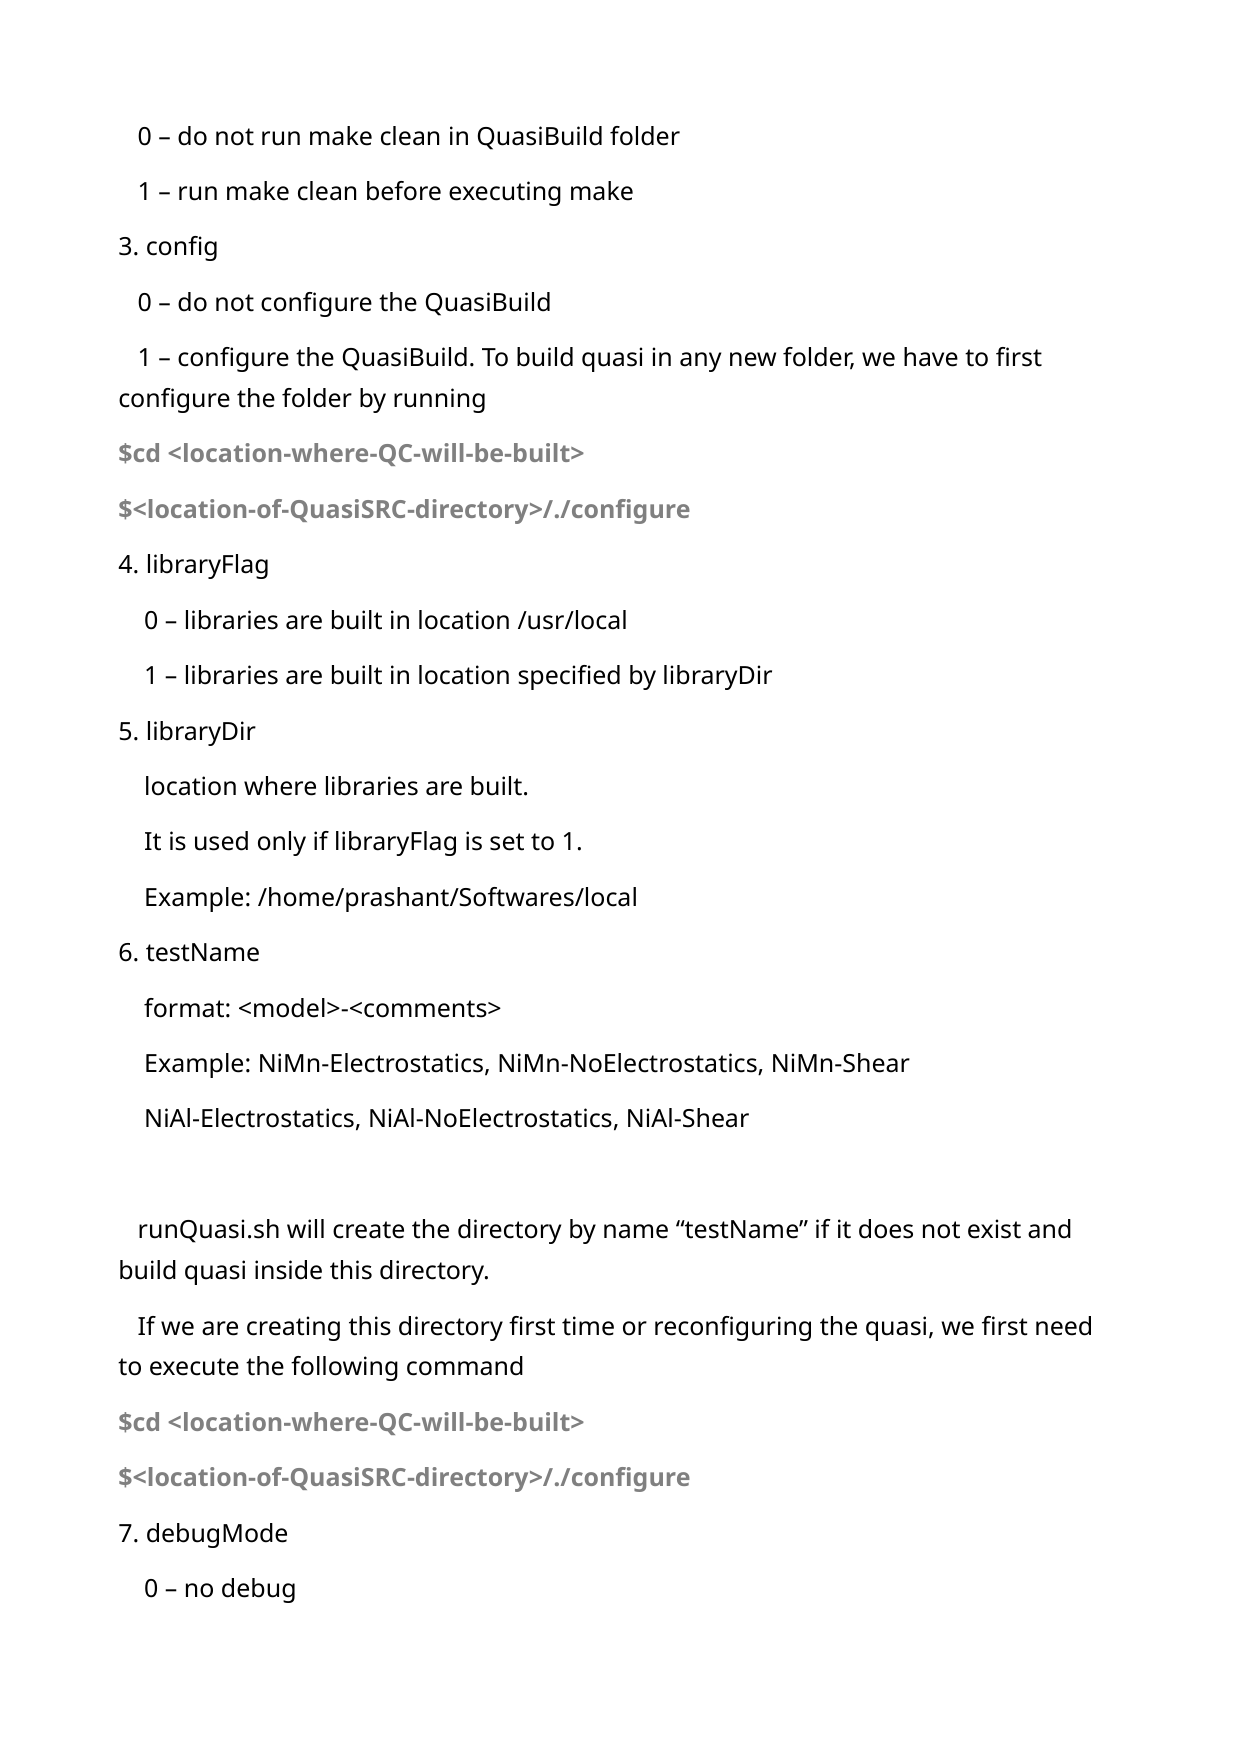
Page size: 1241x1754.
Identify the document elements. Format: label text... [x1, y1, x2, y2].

text location where libraries are built. [118, 768, 1122, 803]
text 0 – do not run make clean in QuasiBuild folder [118, 118, 1122, 152]
text 3. config [118, 229, 1122, 263]
text runQuasi.sh will create the directory by name “testName” if it does not exist and build quasi inside this directory. [118, 1212, 1122, 1287]
text 1 – run make clean before executing make [118, 173, 1122, 208]
text It is used only if libraryFlag is set to 1. [118, 824, 1122, 858]
text 0 – do not configure the QuasiBuild [118, 284, 1122, 318]
text NiAl-Electrostatics, NiAl-NoElectrostatics, NiAl-Shear [118, 1101, 1122, 1135]
text 7. debugMode [118, 1515, 1122, 1549]
text 0 – libraries are built in location /usr/local [118, 602, 1122, 636]
text format: <model>-<comments> [118, 990, 1122, 1024]
text 0 – no debug [118, 1571, 1122, 1605]
text 6. testName [118, 935, 1122, 969]
text $<location-of-QuasiSRC-directory>/./configure [118, 1460, 1122, 1494]
text 1 – configure the QuasiBuild. To build quasi in any new folder, we have to first configure the folder by running [118, 340, 1122, 415]
text $<location-of-QuasiSRC-directory>/./configure [118, 491, 1122, 526]
text Example: /home/prashant/Softwares/local [118, 879, 1122, 913]
text 1 – libraries are built in location specified by libraryDir [118, 658, 1122, 692]
text 4. libraryFlag [118, 547, 1122, 581]
text $cd <location-where-QC-will-be-built> [118, 436, 1122, 470]
text Example: NiMn-Electrostatics, NiMn-NoElectrostatics, NiMn-Shear [118, 1046, 1122, 1080]
text 5. libraryDir [118, 713, 1122, 747]
text $cd <location-where-QC-will-be-built> [118, 1404, 1122, 1438]
text If we are creating this directory first time or reconfiguring the quasi, we first need to execute the following command [118, 1308, 1122, 1383]
